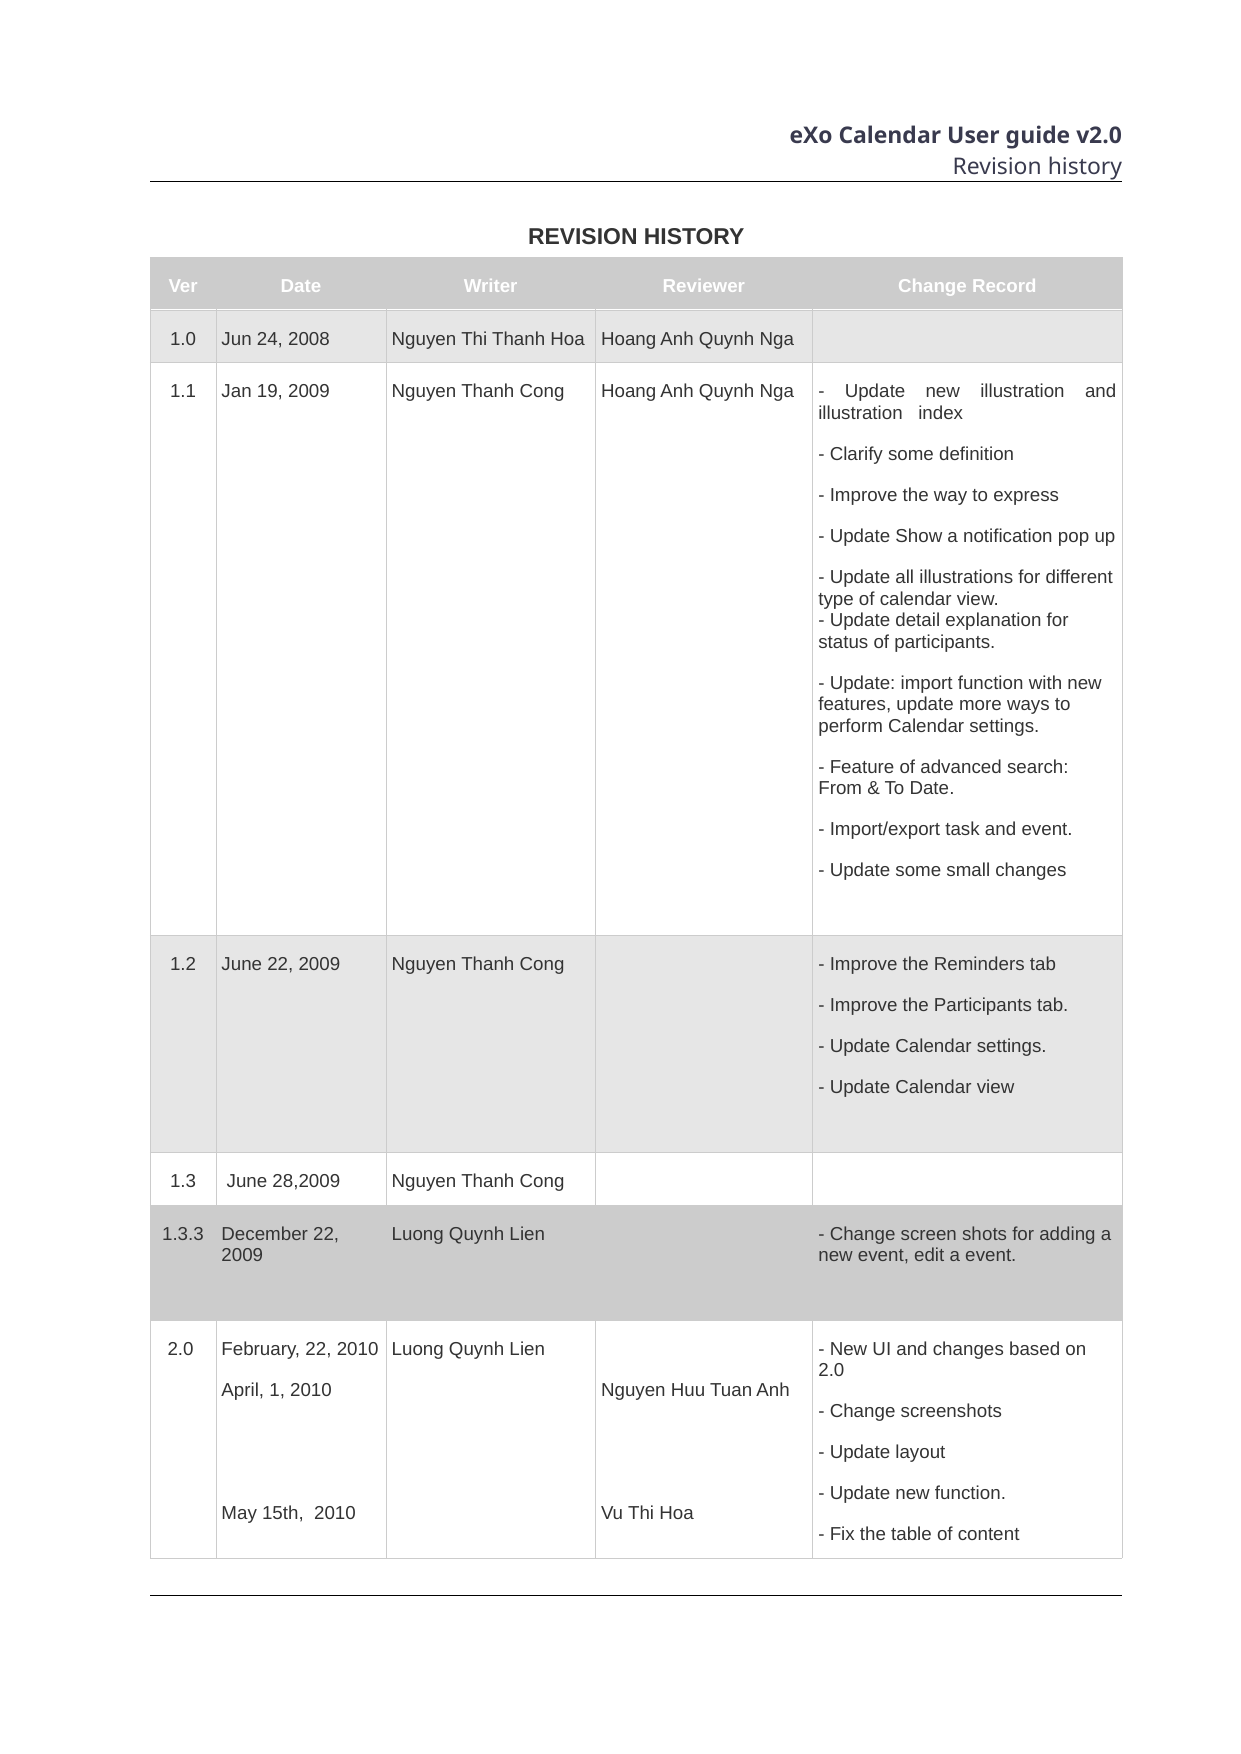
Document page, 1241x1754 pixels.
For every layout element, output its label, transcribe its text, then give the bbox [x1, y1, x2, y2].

table_cell 1.3 [151, 1153, 216, 1204]
table_header Date [217, 258, 386, 309]
table_cell 1.1 [151, 363, 216, 935]
table_cell Nguyen Thanh Cong [387, 936, 595, 1152]
table_cell Nguyen Huu Tuan Anh Vu Thi Hoa [596, 1321, 812, 1558]
table_cell June 28,2009 [217, 1153, 386, 1204]
table_cell 1.3.3 [151, 1206, 216, 1320]
text REVISION HISTORY [150, 223, 1122, 249]
table_cell December 22, 2009 [217, 1206, 386, 1320]
table_cell - New UI and changes based on 2.0 - Change screenshots - Update layout - Update new function. - Fix the table of content [813, 1321, 1122, 1558]
table_cell Hoang Anh Quynh Nga [596, 311, 812, 362]
table_cell - Change screen shots for adding a new event, edit a event. [813, 1206, 1122, 1320]
table_header Ver [151, 258, 216, 309]
table_header Writer [387, 258, 595, 309]
table_cell 2.0 [151, 1321, 216, 1558]
table_cell Luong Quynh Lien [387, 1321, 595, 1558]
table_cell [813, 311, 1122, 362]
table_cell - Update new illustration and illustration index - Clarify some definition - Improve the way to express - Update Show a notification pop up - Update all illustrations for different type of calendar view. - Update detail explanation for status of participants. - Update: import function with new features, update more ways to perform Calendar settings. - Feature of advanced search: From & To Date. - Import/export task and event. - Update some small changes [813, 363, 1122, 935]
table_cell [813, 1153, 1122, 1204]
table_cell 1.0 [151, 311, 216, 362]
table_cell Hoang Anh Quynh Nga [596, 363, 812, 935]
table_cell Jan 19, 2009 [217, 363, 386, 935]
table_cell [596, 1153, 812, 1204]
table_cell [596, 1206, 812, 1320]
table_cell Luong Quynh Lien [387, 1206, 595, 1320]
table_cell Nguyen Thanh Cong [387, 1153, 595, 1204]
table_cell Jun 24, 2008 [217, 311, 386, 362]
table_cell Nguyen Thi Thanh Hoa [387, 311, 595, 362]
table_header Reviewer [596, 258, 812, 309]
table_cell June 22, 2009 [217, 936, 386, 1152]
table_header Change Record [813, 258, 1122, 309]
table_cell Nguyen Thanh Cong [387, 363, 595, 935]
table_cell - Improve the Reminders tab - Improve the Participants tab. - Update Calendar settings. - Update Calendar view [813, 936, 1122, 1152]
table_cell [596, 936, 812, 1152]
table_cell February, 22, 2010 April, 1, 2010 May 15th, 2010 [217, 1321, 386, 1558]
table_cell 1.2 [151, 936, 216, 1152]
